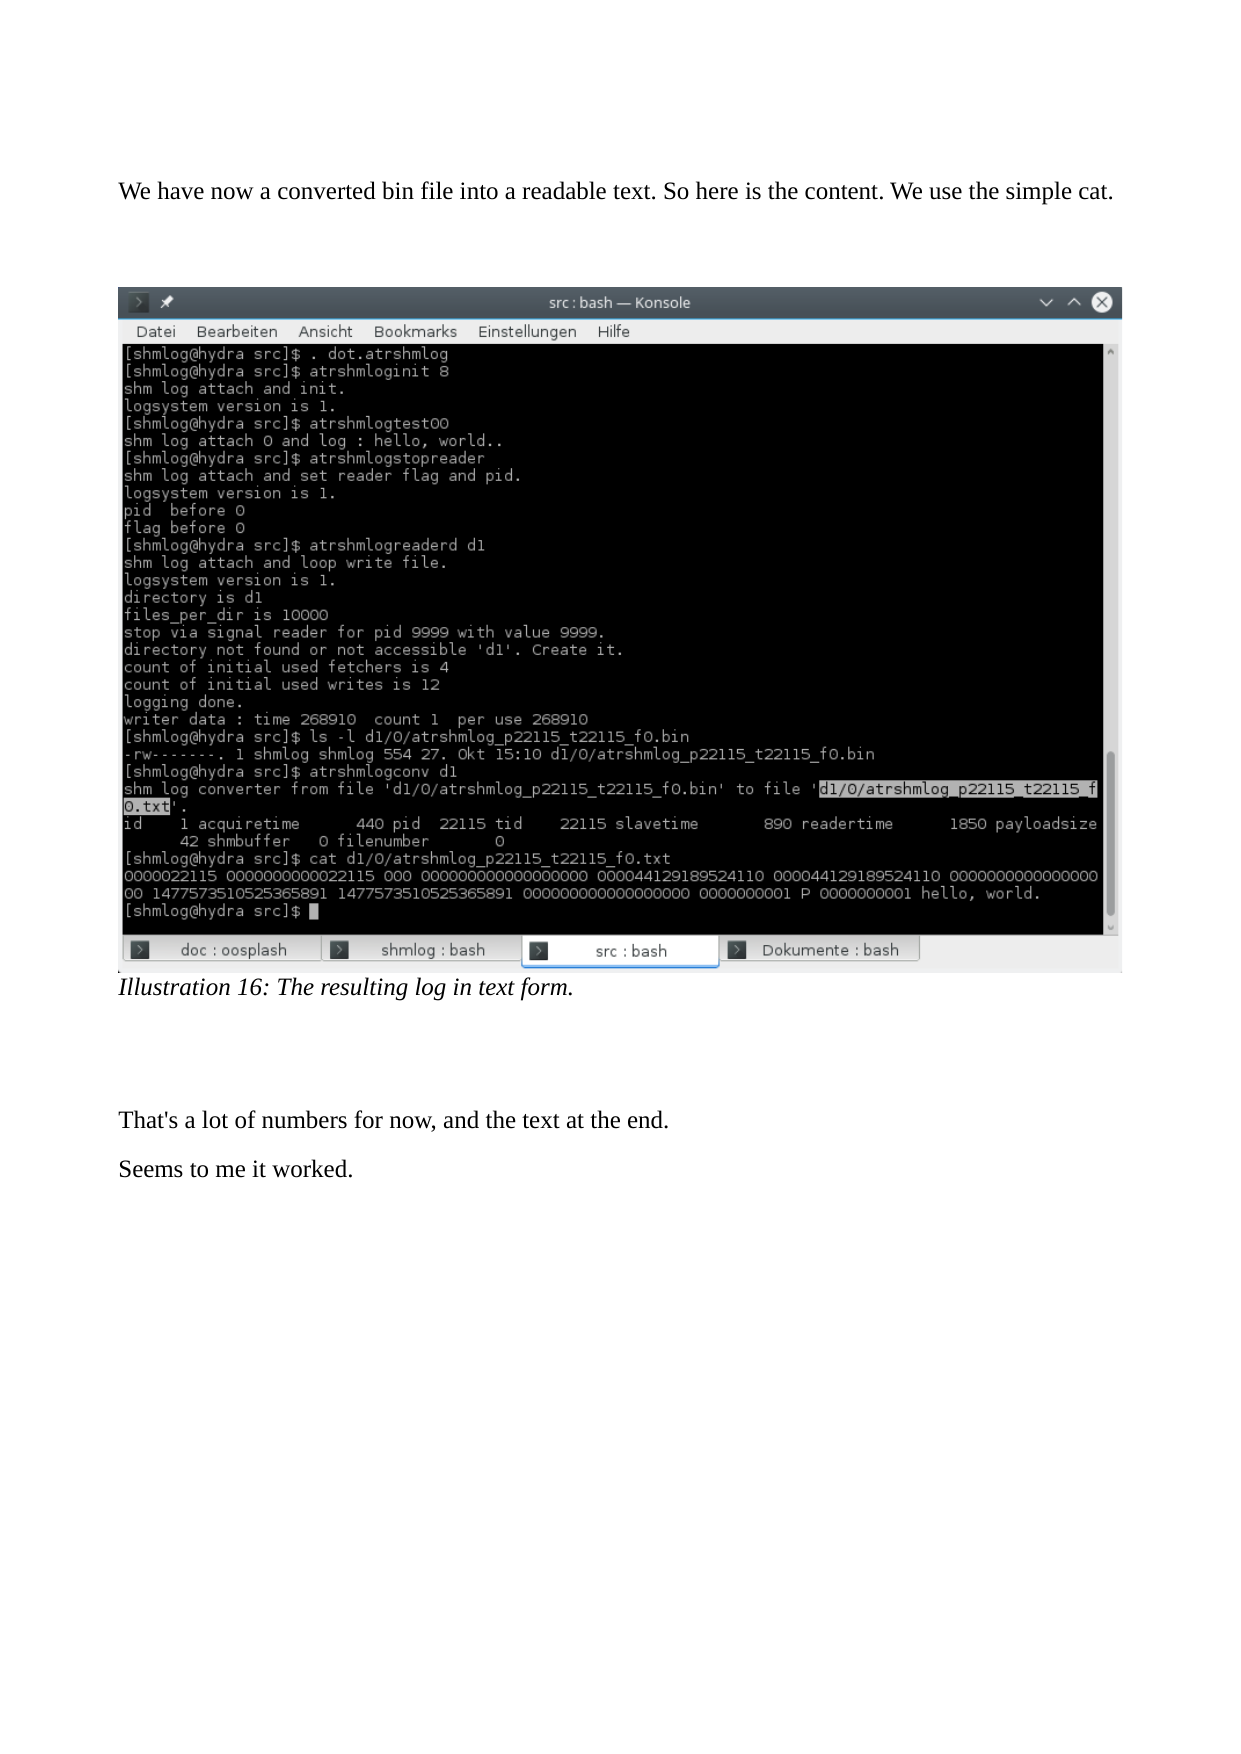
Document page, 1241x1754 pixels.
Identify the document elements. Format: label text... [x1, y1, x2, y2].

text We have now a converted bin file into a readable text. So here is the content. We use the simple cat. [118, 176, 1122, 205]
picture [118, 287, 1123, 973]
text Seems to me it worked. [118, 1154, 1122, 1183]
text That's a lot of numbers for now, and the text at the end. [118, 1105, 1122, 1134]
text Illustration 16: The resulting log in text form. [118, 973, 1122, 1001]
